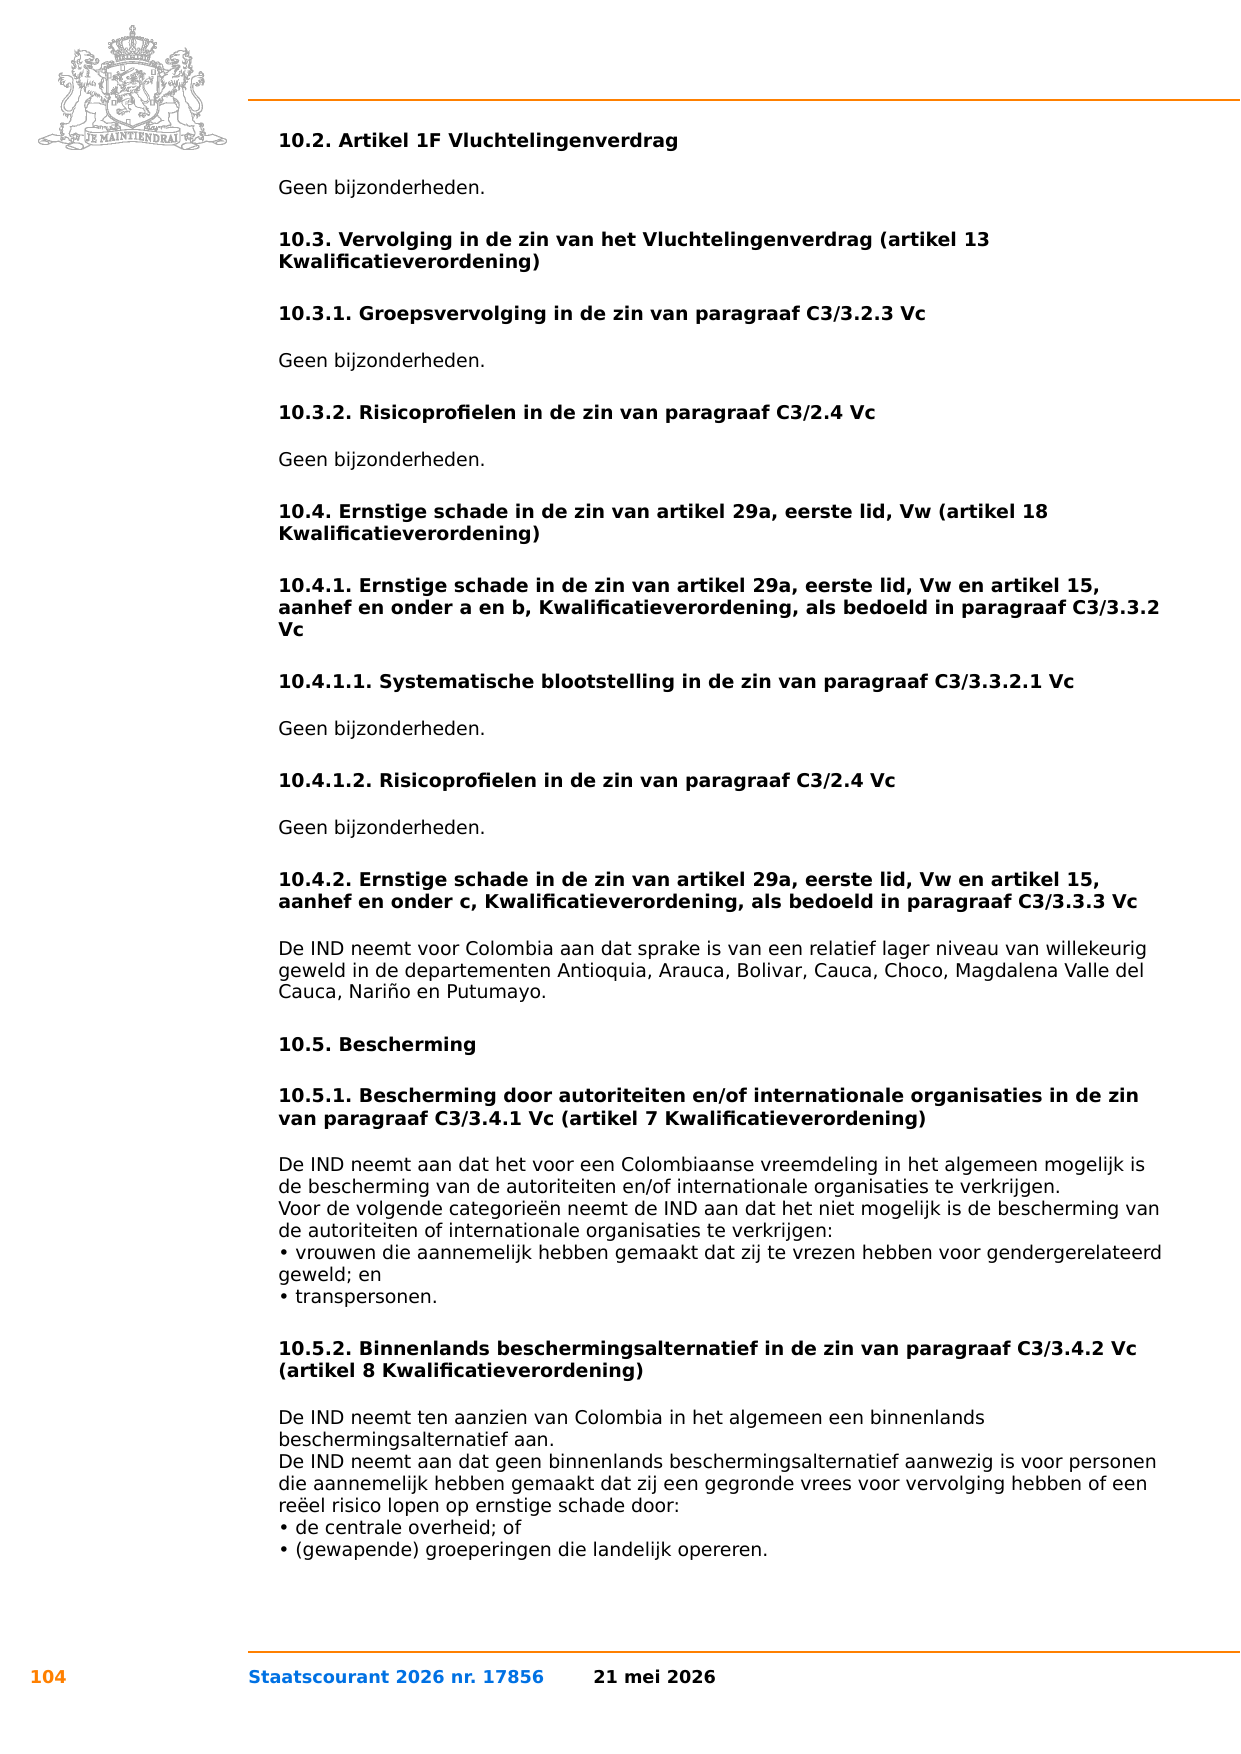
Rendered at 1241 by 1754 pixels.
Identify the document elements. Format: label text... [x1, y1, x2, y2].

subtitle 10.3.2. Risicoprofielen in de zin van paragraaf C3/2.4 Vc [278, 402, 1163, 424]
subtitle 10.4. Ernstige schade in de zin van artikel 29a, eerste lid, Vw (artikel 18 Kwalificatieverordening) [278, 501, 1163, 545]
subtitle 10.4.1.2. Risicoprofielen in de zin van paragraaf C3/2.4 Vc [278, 769, 1163, 792]
subtitle 10.4.1. Ernstige schade in de zin van artikel 29a, eerste lid, Vw en artikel 15, aanhef en onder a en b, Kwalificatieverordening, als bedoeld in paragraaf C3/3.3.2 Vc [278, 575, 1163, 641]
picture [38, 25, 227, 150]
text Geen bijzonderheden. [278, 177, 1163, 199]
subtitle 10.3. Vervolging in de zin van het Vluchtelingenverdrag (artikel 13 Kwalificatieverordening) [278, 229, 1163, 273]
text De IND neemt aan dat geen binnenlands beschermingsalternatief aanwezig is voor personen die aannemelijk hebben gemaakt dat zij een gegronde vrees voor vervolging hebben of een reëel risico lopen op ernstige schade door: [278, 1451, 1163, 1517]
text De IND neemt aan dat het voor een Colombiaanse vreemdeling in het algemeen mogelijk is de bescherming van de autoriteiten en/of internationale organisaties te verkrijgen. [278, 1154, 1163, 1198]
subtitle 10.3.1. Groepsvervolging in de zin van paragraaf C3/3.2.3 Vc [278, 303, 1163, 325]
subtitle 10.5.1. Bescherming door autoriteiten en/of internationale organisaties in de zin van paragraaf C3/3.4.1 Vc (artikel 7 Kwalificatieverordening) [278, 1085, 1163, 1129]
subtitle 10.4.2. Ernstige schade in de zin van artikel 29a, eerste lid, Vw en artikel 15, aanhef en onder c, Kwalificatieverordening, als bedoeld in paragraaf C3/3.3.3 Vc [278, 868, 1163, 912]
text De IND neemt voor Colombia aan dat sprake is van een relatief lager niveau van willekeurig geweld in de departementen Antioquia, Arauca, Bolivar, Cauca, Choco, Magdalena Valle del Cauca, Nariño en Putumayo. [278, 937, 1163, 1003]
subtitle 10.2. Artikel 1F Vluchtelingenverdrag [278, 130, 1163, 152]
subtitle 10.4.1.1. Systematische blootstelling in de zin van paragraaf C3/3.3.2.1 Vc [278, 671, 1163, 693]
text • de centrale overheid; of [278, 1517, 1163, 1539]
text Geen bijzonderheden. [278, 817, 1163, 838]
text • vrouwen die aannemelijk hebben gemaakt dat zij te vrezen hebben voor gendergerelateerd geweld; en [278, 1242, 1163, 1286]
text Voor de volgende categorieën neemt de IND aan dat het niet mogelijk is de bescherming van de autoriteiten of internationale organisaties te verkrijgen: [278, 1198, 1163, 1242]
text Geen bijzonderheden. [278, 718, 1163, 739]
text • (gewapende) groeperingen die landelijk opereren. [278, 1539, 1163, 1561]
text De IND neemt ten aanzien van Colombia in het algemeen een binnenlands beschermingsalternatief aan. [278, 1407, 1163, 1451]
subtitle 10.5. Bescherming [278, 1033, 1163, 1055]
text Geen bijzonderheden. [278, 350, 1163, 372]
text Geen bijzonderheden. [278, 449, 1163, 471]
text • transpersonen. [278, 1286, 1163, 1308]
subtitle 10.5.2. Binnenlands beschermingsalternatief in de zin van paragraaf C3/3.4.2 Vc (artikel 8 Kwalificatieverordening) [278, 1338, 1163, 1382]
